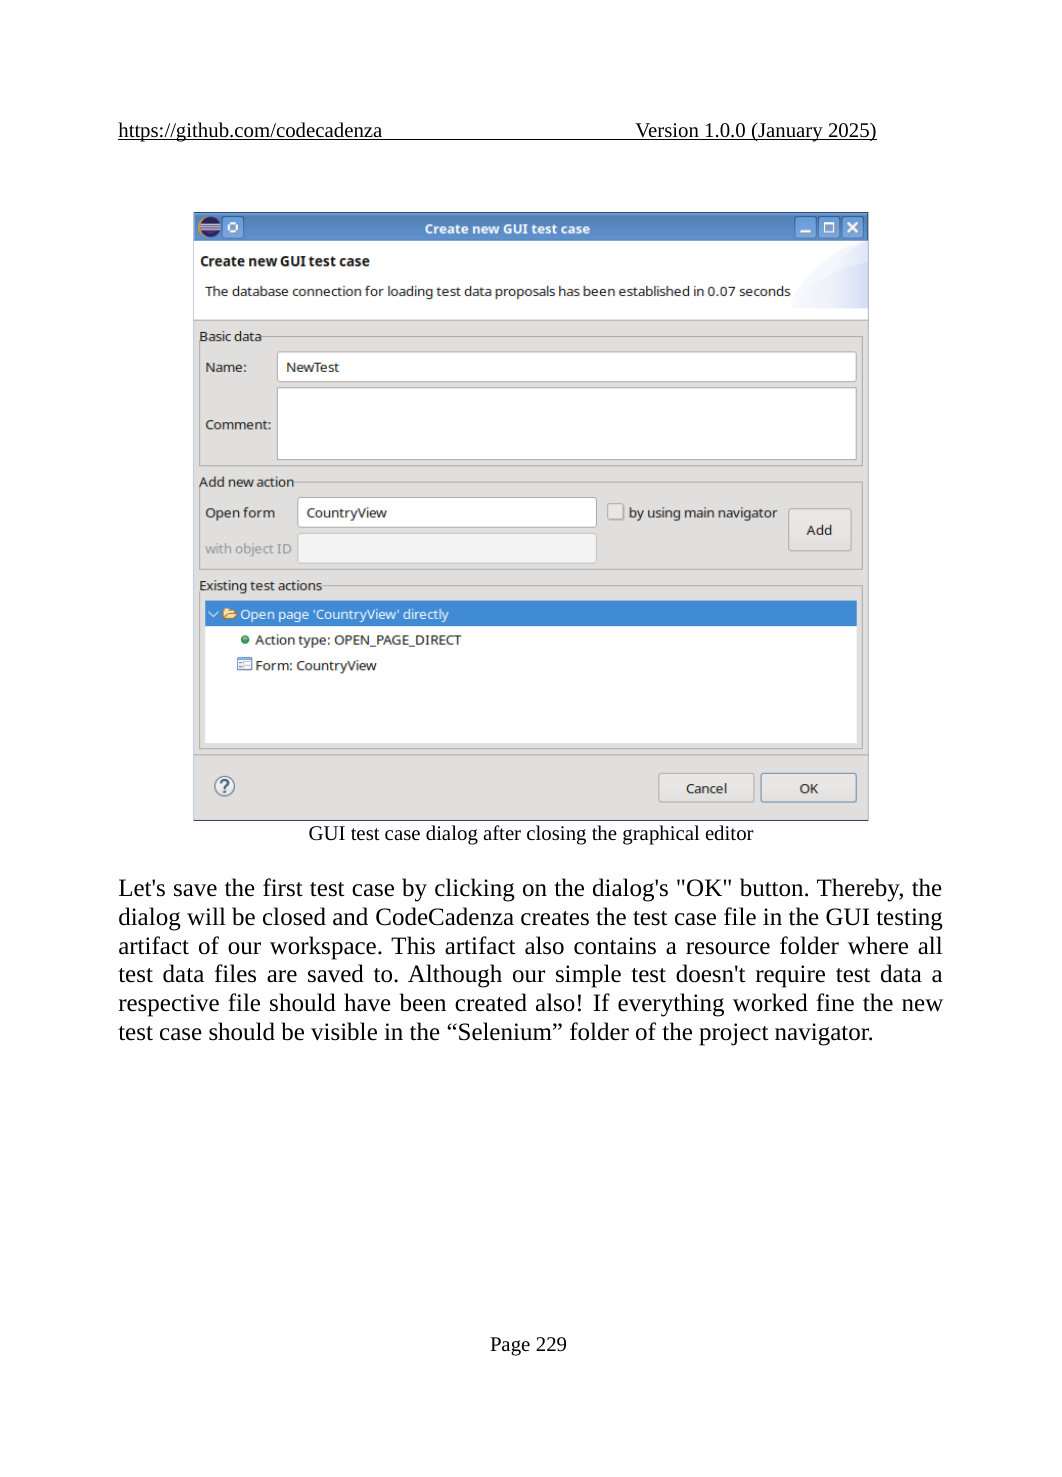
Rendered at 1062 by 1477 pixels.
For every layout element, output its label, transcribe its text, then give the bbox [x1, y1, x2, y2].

text GUI test case dialog after closing the graphical editor [193, 821, 868, 844]
picture [193, 212, 869, 821]
text Let's save the first test case by clicking on the dialog's "OK" button. Thereby, the dialog will be closed and CodeCadenza creates the test case file in the GUI testing artifact of our workspace. This artifact also contains a resource folder where all test data files are saved to. Although our simple test doesn't require test data a respective file should have been created also! If everything worked fine the new test case should be visible in the “Selenium” folder of the project navigator. [118, 873, 944, 1046]
